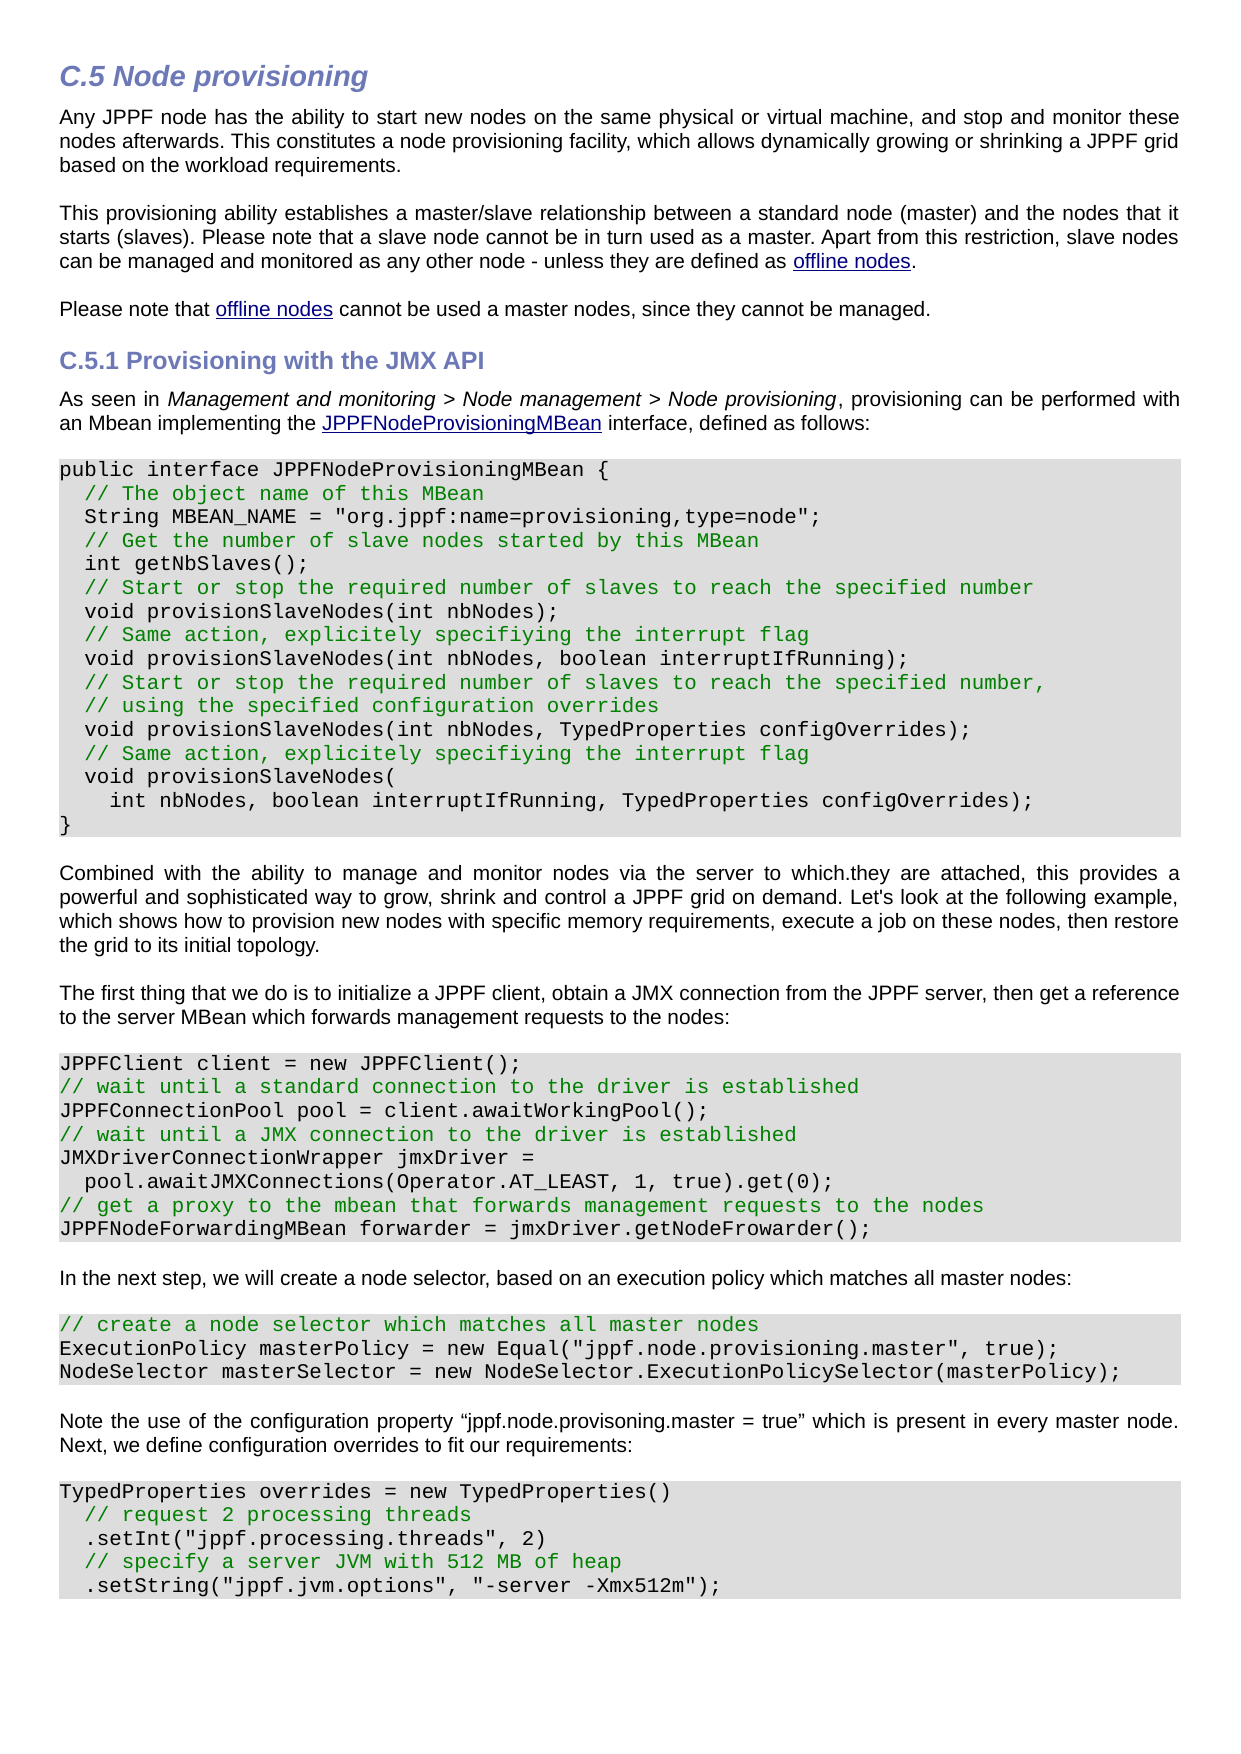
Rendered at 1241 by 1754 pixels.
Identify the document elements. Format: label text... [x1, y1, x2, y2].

text // Get the number of slave nodes started by this MBean [59, 530, 1181, 553]
text .setInt("jppf.processing.threads", 2) [59, 1528, 1181, 1552]
text // Same action, explicitely specifiying the interrupt flag [59, 743, 1181, 766]
text JMXDriverConnectionWrapper jmxDriver = [59, 1147, 1181, 1171]
text // Same action, explicitely specifiying the interrupt flag [59, 624, 1181, 648]
text // The object name of this MBean [59, 482, 1181, 506]
text As seen in Management and monitoring > Node management > Node provisioning, provisioning can be performed with an Mbean implementing the JPPFNodeProvisioningMBean interface, defined as follows: [59, 387, 1181, 435]
text TypedProperties overrides = new TypedProperties() [59, 1481, 1181, 1504]
text void provisionSlaveNodes(int nbNodes, TypedProperties configOverrides); [59, 719, 1181, 743]
text Combined with the ability to manage and monitor nodes via the server to which.they are attached, this provides a powerful and sophisticated way to grow, shrink and control a JPPF grid on demand. Let's look at the following example, which shows how to provision new nodes with specific memory requirements, execute a job on these nodes, then restore the grid to its initial topology. [59, 861, 1181, 957]
subtitle Provisioning with the JMX API [59, 346, 1181, 374]
text // create a node selector which matches all master nodes [59, 1314, 1181, 1337]
text } [59, 813, 1181, 837]
text // get a proxy to the mbean that forwards management requests to the nodes [59, 1195, 1181, 1218]
text The first thing that we do is to initialize a JPPF client, obtain a JMX connection from the JPPF server, then get a reference to the server MBean which forwards management requests to the nodes: [59, 981, 1181, 1029]
text pool.awaitJMXConnections(Operator.AT_LEAST, 1, true).get(0); [59, 1171, 1181, 1195]
text // using the specified configuration overrides [59, 695, 1181, 719]
text // wait until a JMX connection to the driver is established [59, 1124, 1181, 1147]
text .setString("jppf.jvm.options", "-server -Xmx512m"); [59, 1575, 1181, 1599]
text int getNbSlaves(); [59, 553, 1181, 577]
text JPPFClient client = new JPPFClient(); [59, 1053, 1181, 1076]
text NodeSelector masterSelector = new NodeSelector.ExecutionPolicySelector(masterPolicy); [59, 1361, 1181, 1385]
text int nbNodes, boolean interruptIfRunning, TypedProperties configOverrides); [59, 790, 1181, 813]
text Please note that offline nodes cannot be used a master nodes, since they cannot be managed. [59, 297, 1181, 321]
text // wait until a standard connection to the driver is established [59, 1076, 1181, 1100]
text This provisioning ability establishes a master/slave relationship between a standard node (master) and the nodes that it starts (slaves). Please note that a slave node cannot be in turn used as a master. Apart from this restriction, slave nodes can be managed and monitored as any other node - unless they are defined as offline nodes. [59, 201, 1181, 273]
text void provisionSlaveNodes( [59, 766, 1181, 790]
text public interface JPPFNodeProvisioningMBean { [59, 459, 1181, 482]
text String MBEAN_NAME = "org.jppf:name=provisioning,type=node"; [59, 506, 1181, 530]
text Any JPPF node has the ability to start new nodes on the same physical or virtual machine, and stop and monitor these nodes afterwards. This constitutes a node provisioning facility, which allows dynamically growing or shrinking a JPPF grid based on the workload requirements. [59, 105, 1181, 177]
text void provisionSlaveNodes(int nbNodes); [59, 601, 1181, 624]
subtitle Node provisioning [59, 59, 1181, 93]
text JPPFNodeForwardingMBean forwarder = jmxDriver.getNodeFrowarder(); [59, 1218, 1181, 1242]
text // specify a server JVM with 512 MB of heap [59, 1552, 1181, 1575]
text // Start or stop the required number of slaves to reach the specified number [59, 577, 1181, 601]
text // request 2 processing threads [59, 1504, 1181, 1528]
text In the next step, we will create a node selector, based on an execution policy which matches all master nodes: [59, 1266, 1181, 1290]
text JPPFConnectionPool pool = client.awaitWorkingPool(); [59, 1100, 1181, 1124]
text Note the use of the configuration property “jppf.node.provisoning.master = true” which is present in every master node. Next, we define configuration overrides to fit our requirements: [59, 1409, 1181, 1457]
text void provisionSlaveNodes(int nbNodes, boolean interruptIfRunning); [59, 648, 1181, 672]
text ExecutionPolicy masterPolicy = new Equal("jppf.node.provisioning.master", true); [59, 1337, 1181, 1361]
text // Start or stop the required number of slaves to reach the specified number, [59, 672, 1181, 695]
